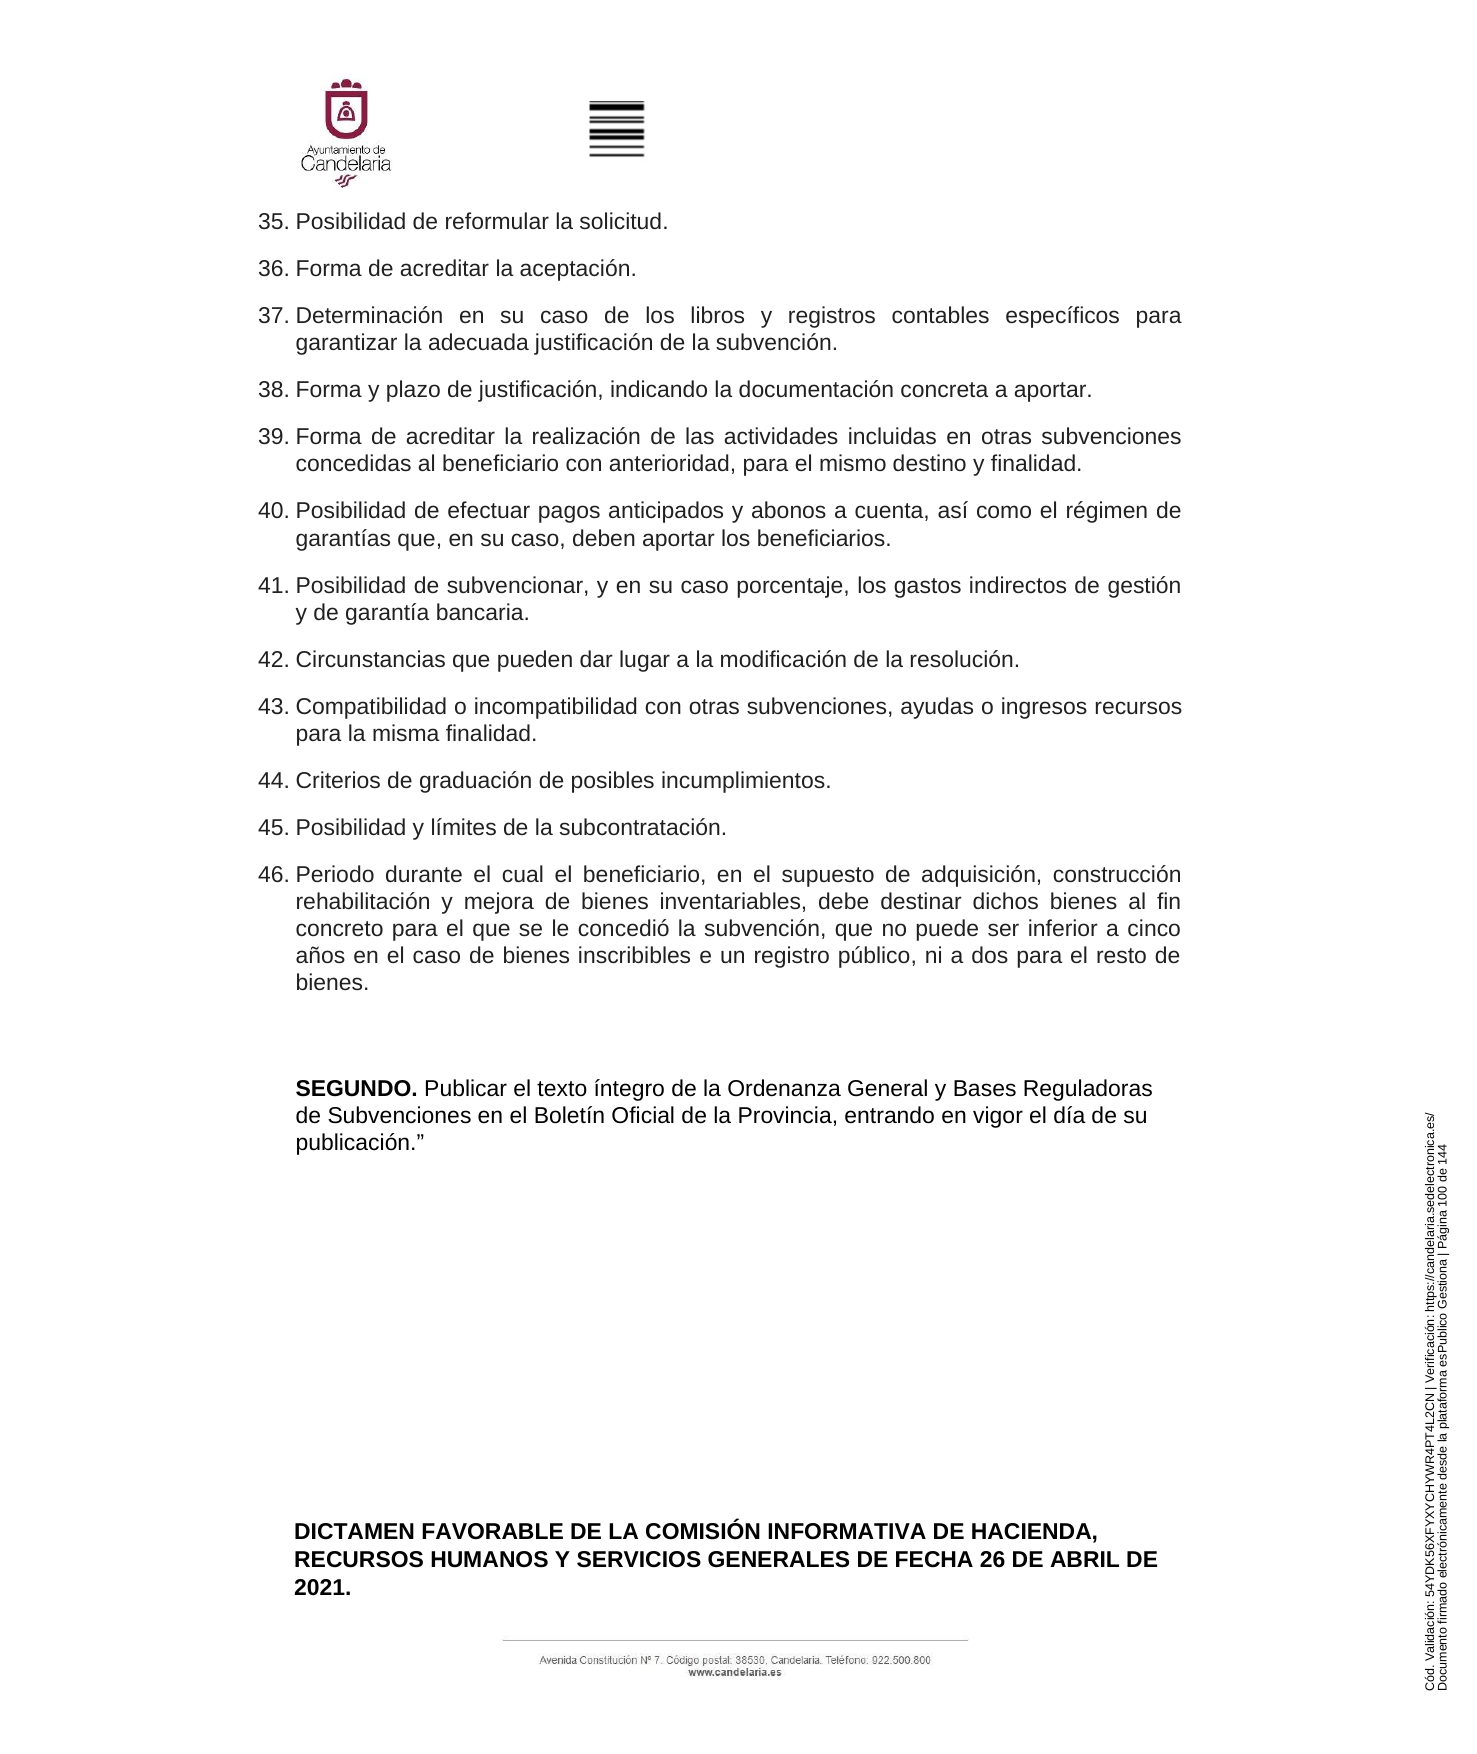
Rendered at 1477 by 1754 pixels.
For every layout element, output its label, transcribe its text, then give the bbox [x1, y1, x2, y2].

text DICTAMEN FAVORABLE DE LA COMISIÓN INFORMATIVA DE HACIENDA, [294, 1518, 1182, 1544]
list Forma de acreditar la aceptación. [258, 255, 1182, 281]
list Compatibilidad o incompatibilidad con otras subvenciones, ayudas o ingresos recursos para la misma finalidad. [258, 693, 1182, 746]
list Posibilidad y límites de la subcontratación. [258, 813, 1182, 840]
list Circunstancias que pueden dar lugar a la modificación de la resolución. [258, 646, 1182, 672]
list Posibilidad de subvencionar, y en su caso porcentaje, los gastos indirectos de gestión y de garantía bancaria. [258, 572, 1182, 625]
list Forma de acreditar la realización de las actividades incluidas en otras subvenciones concedidas al beneficiario con anterioridad, para el mismo destino y finalidad. [258, 423, 1182, 476]
list Posibilidad de efectuar pagos anticipados y abonos a cuenta, así como el régimen de garantías que, en su caso, deben aportar los beneficiarios. [258, 497, 1182, 551]
list Criterios de graduación de posibles incumplimientos. [258, 767, 1182, 793]
list Forma y plazo de justificación, indicando la documentación concreta a aportar. [258, 376, 1182, 402]
list Posibilidad de reformular la solicitud. [258, 208, 1182, 234]
list Determinación en su caso de los libros y registros contables específicos para garantizar la adecuada justificación de la subvención. [258, 302, 1182, 355]
list Periodo durante el cual el beneficiario, en el supuesto de adquisición, construcción rehabilitación y mejora de bienes inventariables, debe destinar dichos bienes al fin concreto para el que se le concedió la subvención, que no puede ser inferior a cinco años en el caso de bienes inscribibles e un registro público, ni a dos para el resto de bienes. [258, 861, 1182, 995]
text RECURSOS HUMANOS Y SERVICIOS GENERALES DE FECHA 26 DE ABRIL DE [294, 1546, 1182, 1572]
text SEGUNDO. Publicar el texto íntegro de la Ordenanza General y Bases Reguladoras de Subvenciones en el Boletín Oficial de la Provincia, entrando en vigor el día de su publicación.” [295, 1075, 1183, 1155]
text 2021. [294, 1573, 1182, 1600]
